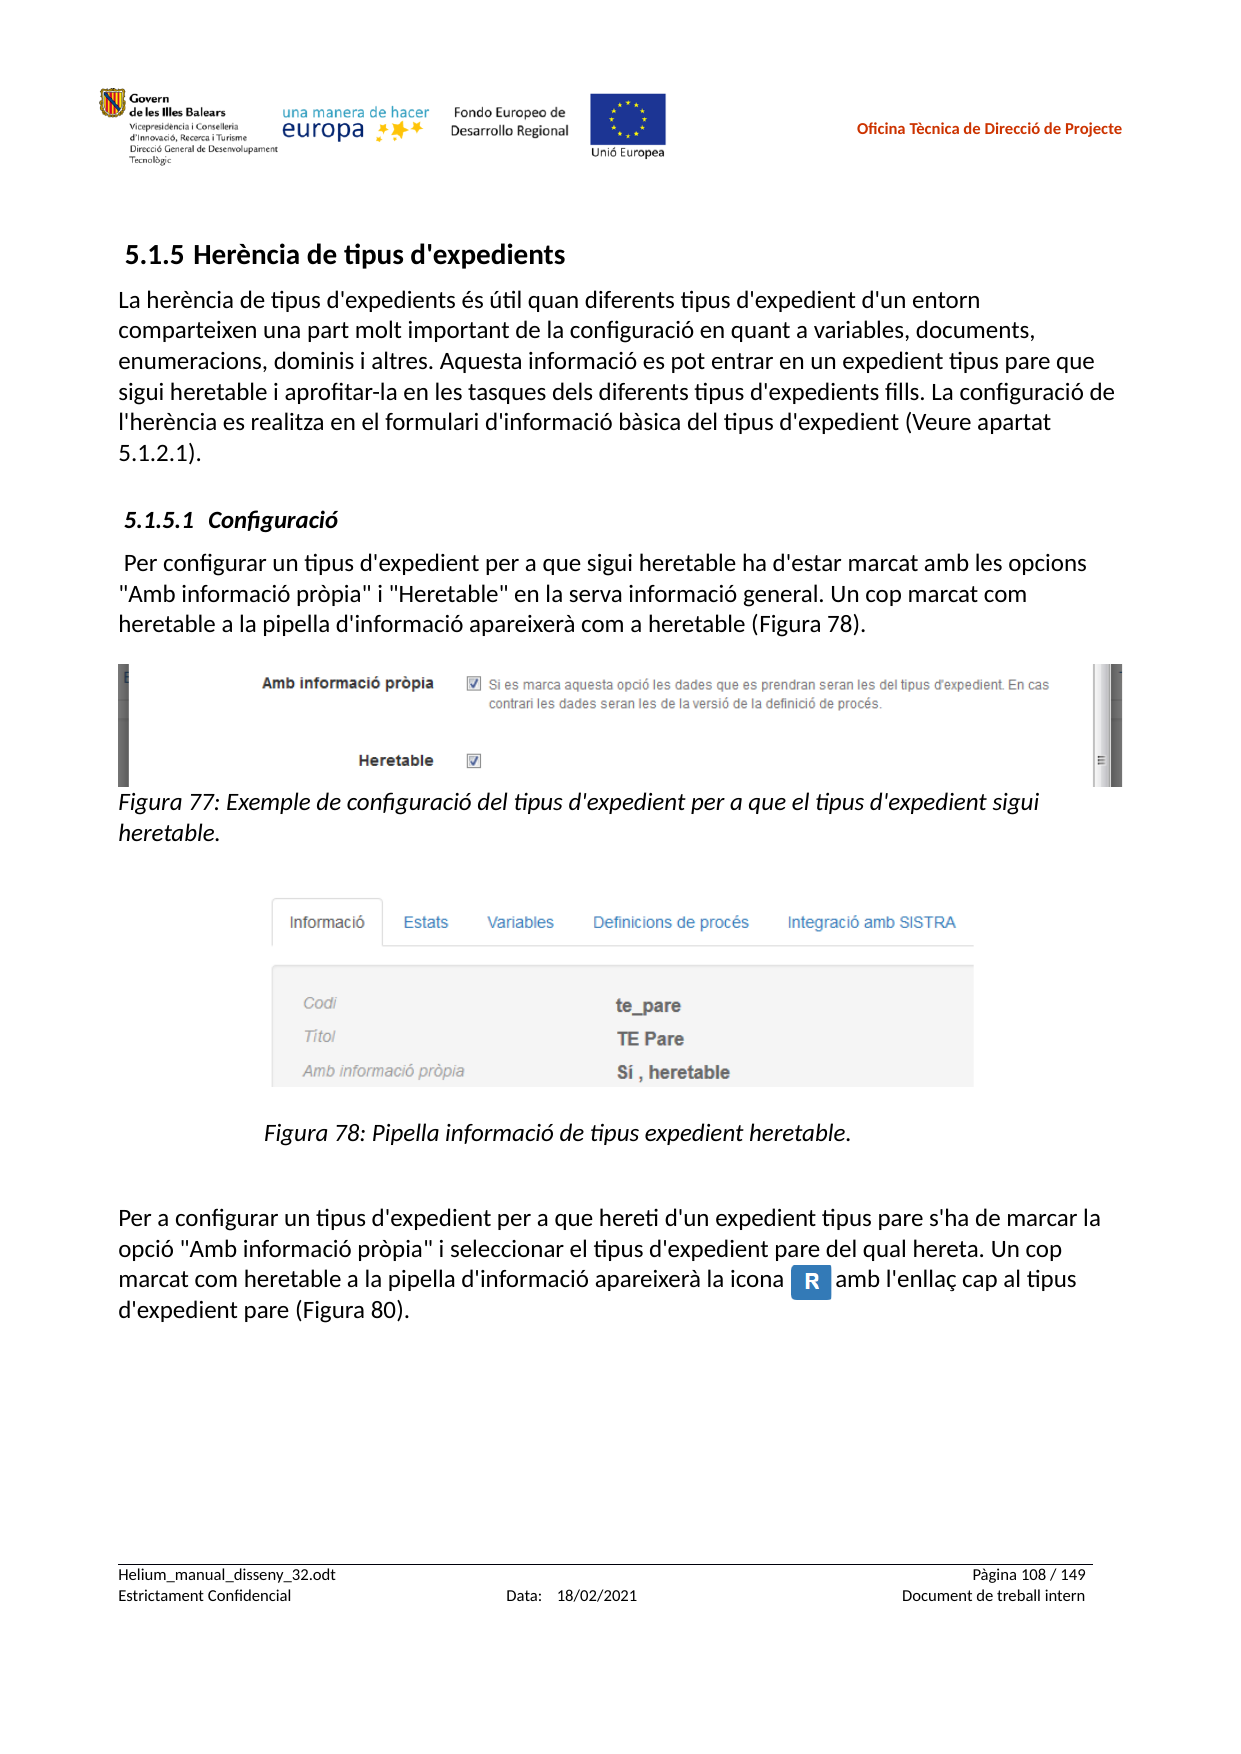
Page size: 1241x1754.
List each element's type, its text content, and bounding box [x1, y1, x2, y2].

text Per configurar un tipus d'expedient per a que sigui heretable ha d'estar marcat amb les opcions "Amb informació pròpia" i "Heretable" en la serva informació general. Un cop marcat com heretable a la pipella d'informació apareixerà com a heretable (Figura 78). [118, 547, 1122, 639]
subtitle Configuració [118, 505, 1122, 535]
text La herència de tipus d'expedients és útil quan diferents tipus d'expedient d'un entorn comparteixen una part molt important de la configuració en quant a variables, documents, enumeracions, dominis i altres. Aquesta informació es pot entrar en un expedient tipus pare que sigui heretable i aprofitar-la en les tasques dels diferents tipus d'expedients fills. La configuració de l'herència es realitza en el formulari d'informació bàsica del tipus d'expedient (Veure apartat 5.1.2.1). [118, 284, 1122, 467]
text Figura 77: Exemple de configuració del tipus d'expedient per a que el tipus d'expedient sigui heretable. [118, 787, 1122, 847]
picture [99, 87, 668, 166]
picture [118, 664, 1123, 787]
text Figura 78: Pipella informació de tipus expedient heretable. [264, 1087, 976, 1147]
picture [266, 890, 974, 1087]
picture [791, 1265, 832, 1300]
text Per a configurar un tipus d'expedient per a que hereti d'un expedient tipus pare s'ha de marcar la opció "Amb informació pròpia" i seleccionar el tipus d'expedient pare del qual hereta. Un cop marcat com heretable a la pipella d'informació apareixerà la icona amb l'enllaç cap al tipus d'expedient pare (Figura 80). [118, 1202, 1122, 1324]
subtitle Herència de tipus d'expedients [118, 236, 1122, 272]
